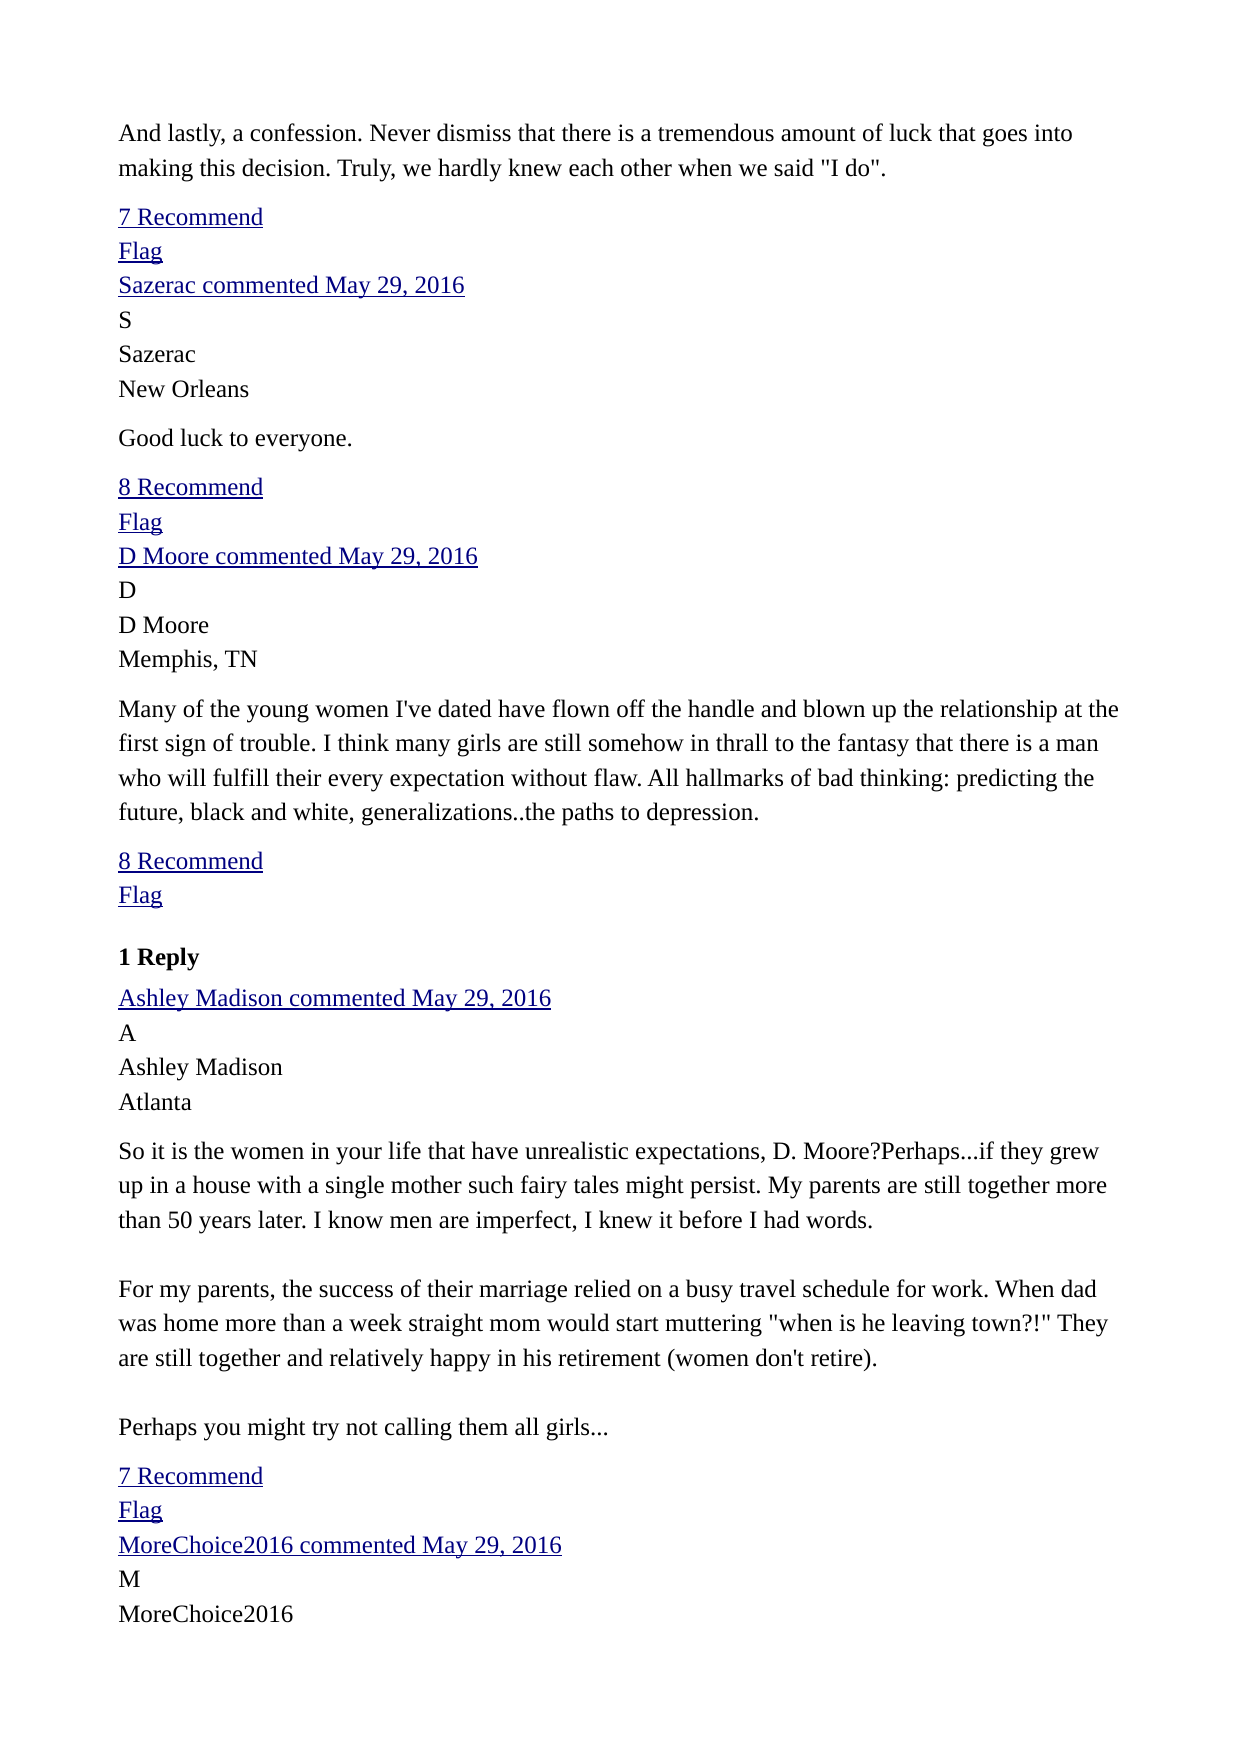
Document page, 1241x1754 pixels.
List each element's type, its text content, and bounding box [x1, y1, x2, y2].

text And lastly, a confession. Never dismiss that there is a tremendous amount of luck that goes into making this decision. Truly, we hardly knew each other when we said "I do". [118, 118, 1122, 181]
text Atlanta [118, 1087, 1122, 1116]
text Sazerac [118, 339, 1122, 368]
text M [118, 1564, 1122, 1593]
text D Moore commented May 29, 2016 [118, 541, 1122, 570]
text 8 Recommend [118, 846, 1122, 875]
text Good luck to everyone. [118, 423, 1122, 452]
text Ashley Madison commented May 29, 2016 [118, 983, 1122, 1012]
text S [118, 305, 1122, 334]
text So it is the women in your life that have unrealistic expectations, D. Moore?Perhaps...if they grew up in a house with a single mother such fairy tales might persist. My parents are still together more than 50 years later. I know men are imperfect, I knew it before I had words. For my parents, the success of their marriage relied on a busy travel schedule for work. When dad was home more than a week straight mom would start muttering "when is he leaving town?!" They are still together and relatively happy in his retirement (women don't retire). Perhaps you might try not calling them all girls... [118, 1136, 1122, 1441]
text 8 Recommend [118, 472, 1122, 501]
text Sazerac commented May 29, 2016 [118, 271, 1122, 299]
text D [118, 576, 1122, 604]
text 7 Recommend [118, 202, 1122, 230]
text MoreChoice2016 commented May 29, 2016 [118, 1530, 1122, 1558]
text 7 Recommend [118, 1461, 1122, 1489]
text Flag [118, 881, 1122, 909]
text Ashley Madison [118, 1052, 1122, 1081]
subtitle 1 Reply [118, 942, 1122, 971]
text Memphis, TN [118, 644, 1122, 673]
text New Orleans [118, 374, 1122, 403]
text MoreChoice2016 [118, 1599, 1122, 1627]
text Flag [118, 507, 1122, 535]
text Flag [118, 236, 1122, 265]
text A [118, 1018, 1122, 1047]
text D Moore [118, 610, 1122, 639]
text Flag [118, 1495, 1122, 1524]
text Many of the young women I've dated have flown off the handle and blown up the relationship at the first sign of trouble. I think many girls are still somehow in thrall to the fantasy that there is a man who will fulfill their every expectation without flaw. All hallmarks of bad thinking: predicting the future, black and white, generalizations..the paths to depression. [118, 694, 1122, 826]
